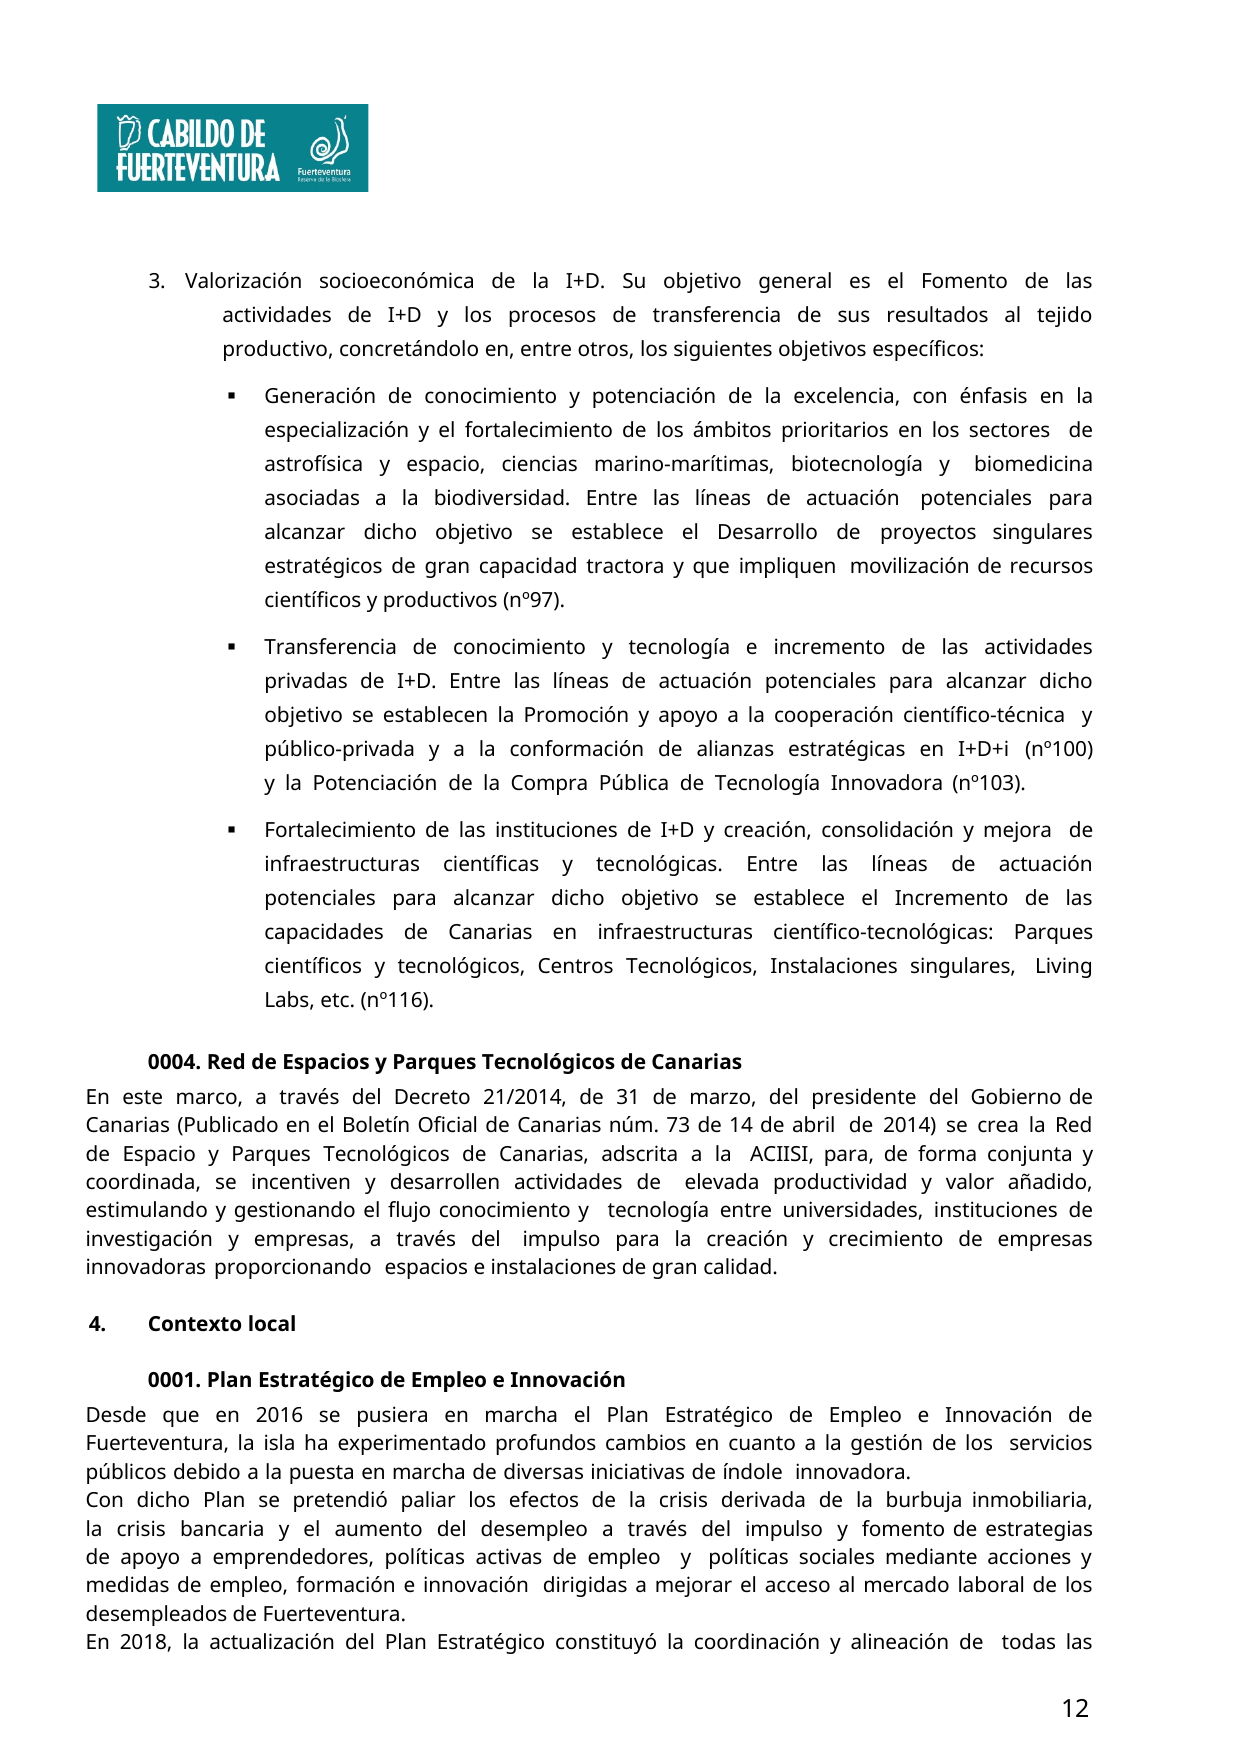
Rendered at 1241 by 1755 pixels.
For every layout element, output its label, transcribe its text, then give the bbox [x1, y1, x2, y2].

text Con dicho Plan se pretendió paliar los efectos de la crisis derivada de la burbuja inmobiliaria, la crisis bancaria y el aumento del desempleo a través del impulso y fomento de estrategias de apoyo a emprendedores, políticas activas de empleo y políticas sociales mediante acciones y medidas de empleo, formación e innovación dirigidas a mejorar el acceso al mercado laboral de los desempleados de Fuerteventura. [85, 1485, 1093, 1627]
subtitle 0004. Red de Espacios y Parques Tecnológicos de Canarias [148, 1047, 1105, 1076]
list Transferencia de conocimiento y tecnología e incremento de las actividades privadas de I+D. Entre las líneas de actuación potenciales para alcanzar dicho objetivo se establecen la Promoción y apoyo a la cooperación científico-técnica y público-privada y a la conformación de alianzas estratégicas en I+D+i (nº100) y la Potenciación de la Compra Pública de Tecnología Innovadora (nº103). [227, 632, 1093, 797]
subtitle 0001. Plan Estratégico de Empleo e Innovación [148, 1365, 1105, 1394]
list Fortalecimiento de las instituciones de I+D y creación, consolidación y mejora de infraestructuras científicas y tecnológicas. Entre las líneas de actuación potenciales para alcanzar dicho objetivo se establece el Incremento de las capacidades de Canarias en infraestructuras científico-tecnológicas: Parques científicos y tecnológicos, Centros Tecnológicos, Instalaciones singulares, Living Labs, etc. (nº116). [227, 815, 1093, 1014]
text En 2018, la actualización del Plan Estratégico constituyó la coordinación y alineación de todas las [85, 1627, 1093, 1656]
text En este marco, a través del Decreto 21/2014, de 31 de marzo, del presidente del Gobierno de Canarias (Publicado en el Boletín Oficial de Canarias núm. 73 de 14 de abril de 2014) se crea la Red de Espacio y Parques Tecnológicos de Canarias, adscrita a la ACIISI, para, de forma conjunta y coordinada, se incentiven y desarrollen actividades de elevada productividad y valor añadido, estimulando y gestionando el flujo conocimiento y tecnología entre universidades, instituciones de investigación y empresas, a través del impulso para la creación y crecimiento de empresas innovadoras proporcionando espacios e instalaciones de gran calidad. [85, 1082, 1093, 1281]
list Generación de conocimiento y potenciación de la excelencia, con énfasis en la especialización y el fortalecimiento de los ámbitos prioritarios en los sectores de astrofísica y espacio, ciencias marino-marítimas, biotecnología y biomedicina asociadas a la biodiversidad. Entre las líneas de actuación potenciales para alcanzar dicho objetivo se establece el Desarrollo de proyectos singulares estratégicos de gran capacidad tractora y que impliquen movilización de recursos científicos y productivos (nº97). [227, 381, 1093, 614]
text Desde que en 2016 se pusiera en marcha el Plan Estratégico de Empleo e Innovación de Fuerteventura, la isla ha experimentado profundos cambios en cuanto a la gestión de los servicios públicos debido a la puesta en marcha de diversas iniciativas de índole innovadora. [85, 1400, 1093, 1485]
list Valorización socioeconómica de la I+D. Su objetivo general es el Fomento de las actividades de I+D y los procesos de transferencia de sus resultados al tejido productivo, concretándolo en, entre otros, los siguientes objetivos específicos: [148, 266, 1093, 363]
list Contexto local [88, 1309, 1105, 1337]
